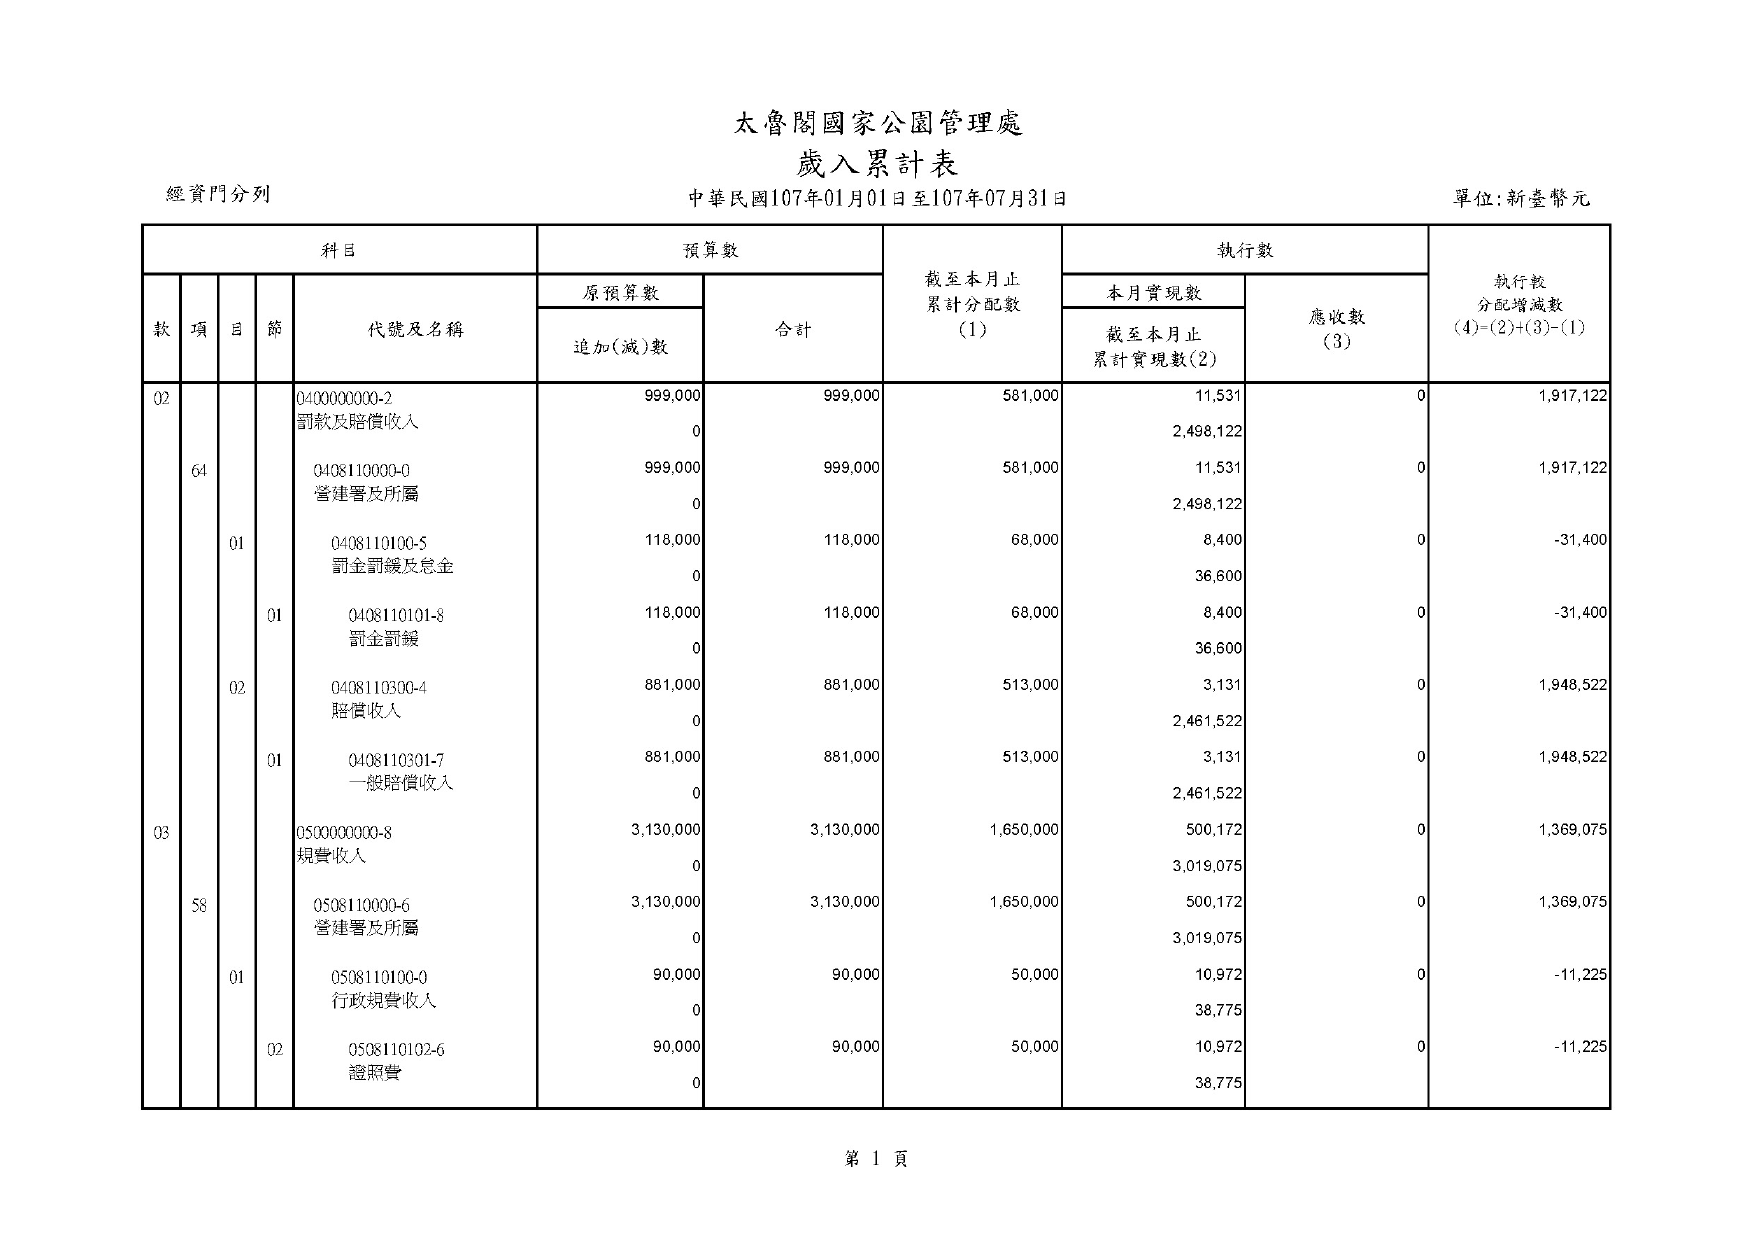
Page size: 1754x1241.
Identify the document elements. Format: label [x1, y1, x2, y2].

picture [59, 59, 1695, 1216]
